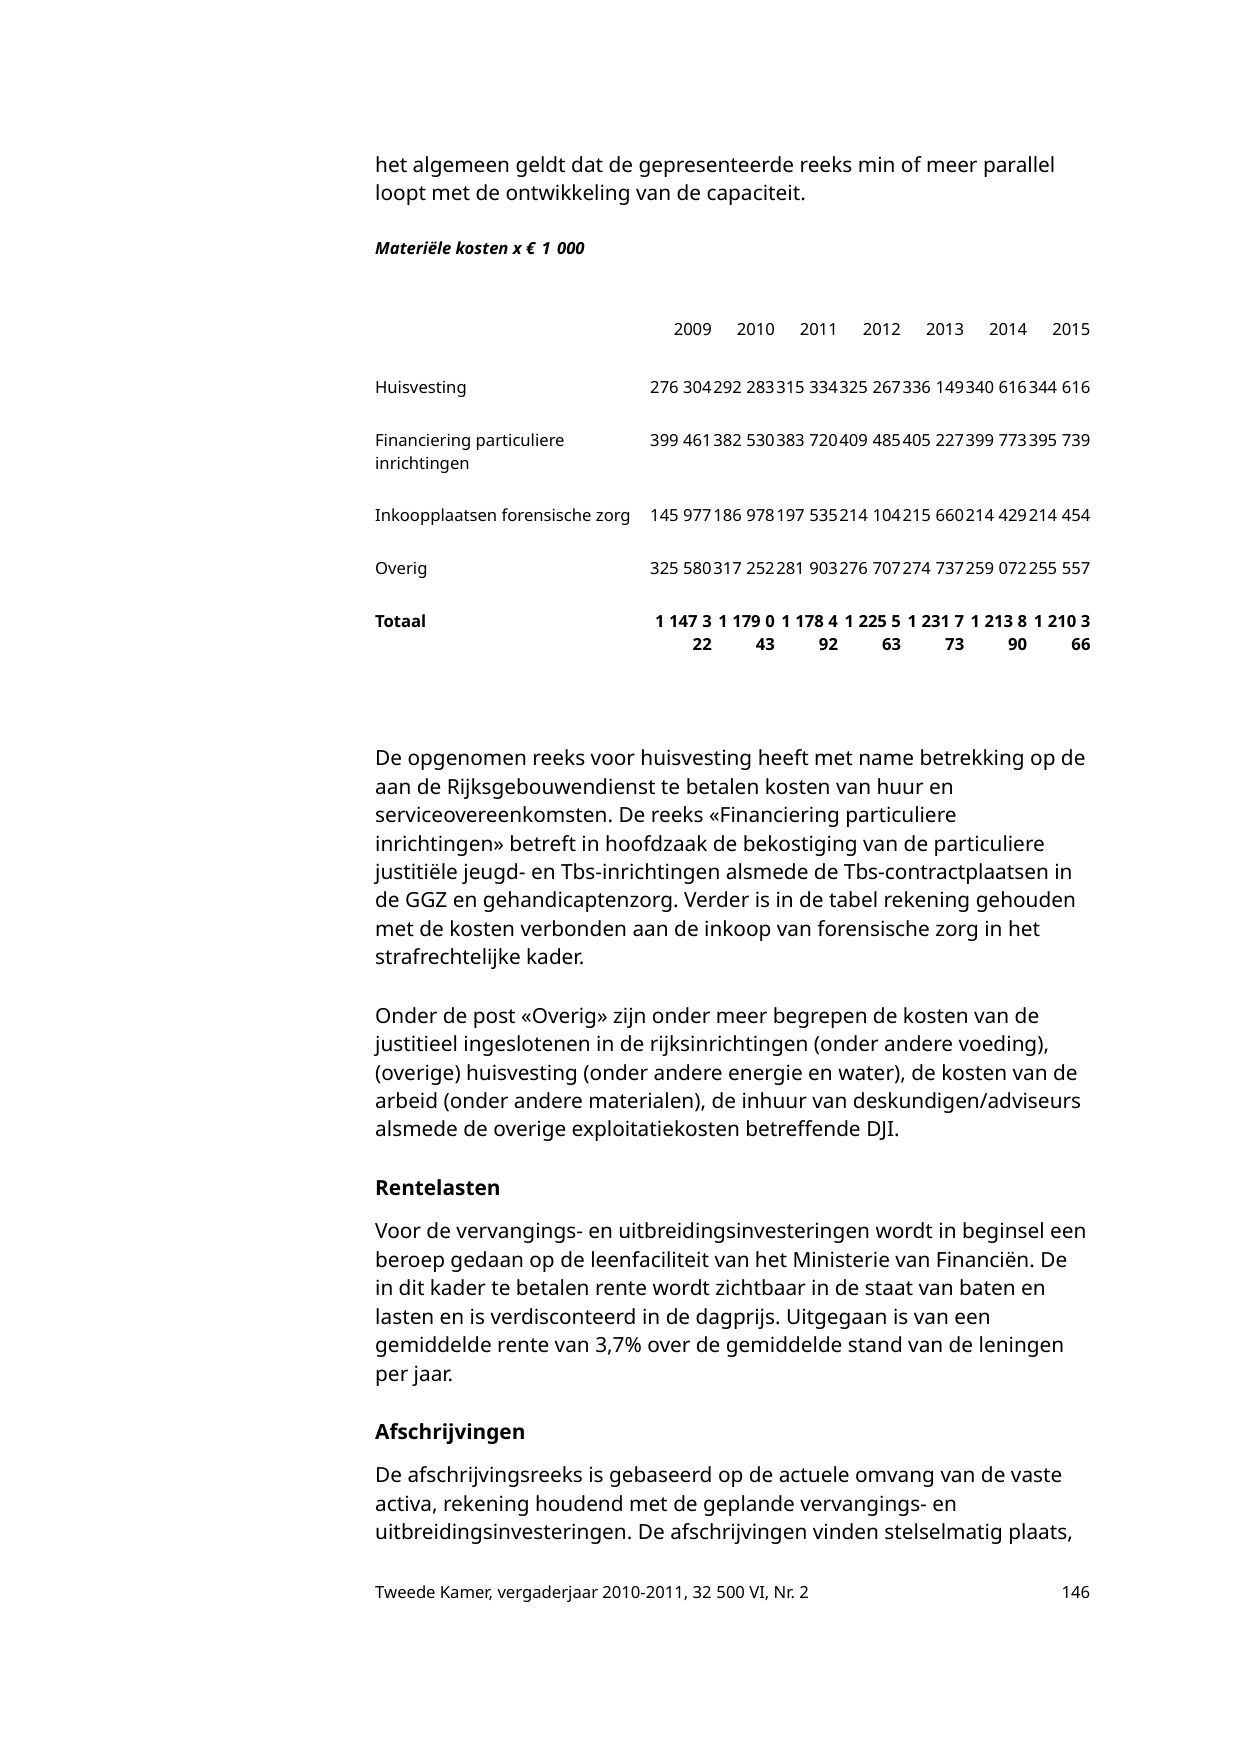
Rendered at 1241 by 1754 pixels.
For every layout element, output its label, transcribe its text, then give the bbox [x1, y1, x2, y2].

table_cell 197 535 [775, 504, 838, 557]
table_cell 344 616 [1027, 376, 1090, 429]
table_cell Financiering particuliere inrichtingen [375, 429, 648, 504]
table_cell 405 227 [901, 429, 964, 504]
table_cell 276 707 [838, 557, 901, 609]
text Onder de post «Overig» zijn onder meer begrepen de kosten van de justitieel ingeslotenen in de rijksinrichtingen (onder andere voeding), (overige) huisvesting (onder andere energie en water), de kosten van de arbeid (onder andere materialen), de inhuur van deskundigen/adviseurs alsmede de overige exploitatiekosten betreffende DJI. [375, 1001, 1090, 1143]
table_cell 382 530 [711, 429, 774, 504]
table_header 2013 [901, 318, 964, 376]
table_header 2012 [838, 318, 901, 376]
table_cell 1 179 043 [711, 610, 774, 685]
table_cell 214 429 [964, 504, 1027, 557]
table_cell 145 977 [648, 504, 711, 557]
table_cell Overig [375, 557, 648, 609]
table_cell 399 461 [648, 429, 711, 504]
table_header 2011 [775, 318, 838, 376]
table_header 2010 [711, 318, 774, 376]
table_cell 259 072 [964, 557, 1027, 609]
text Rentelasten [375, 1173, 1090, 1201]
text De opgenomen reeks voor huisvesting heeft met name betrekking op de aan de Rijksgebouwendienst te betalen kosten van huur en serviceovereenkomsten. De reeks «Financiering particuliere inrichtingen» betreft in hoofdzaak de bekostiging van de particuliere justitiële jeugd- en Tbs-inrichtingen alsmede de Tbs-contractplaatsen in de GGZ en gehandicaptenzorg. Verder is in de tabel rekening gehouden met de kosten verbonden aan de inkoop van forensische zorg in het strafrechtelijke kader. [375, 743, 1090, 971]
table_cell 1 178 492 [775, 610, 838, 685]
table_cell 214 104 [838, 504, 901, 557]
table_cell 395 739 [1027, 429, 1090, 504]
table_cell 409 485 [838, 429, 901, 504]
table_cell Totaal [375, 610, 648, 685]
table_cell 340 616 [964, 376, 1027, 429]
table_cell 274 737 [901, 557, 964, 609]
table_cell 186 978 [711, 504, 774, 557]
table_cell 325 267 [838, 376, 901, 429]
table_cell 1 231 773 [901, 610, 964, 685]
table_header 2009 [648, 318, 711, 376]
text Afschrijvingen [375, 1417, 1090, 1446]
table_cell 317 252 [711, 557, 774, 609]
table_cell 1 210 366 [1027, 610, 1090, 685]
text De afschrijvingsreeks is gebaseerd op de actuele omvang van de vaste activa, rekening houdend met de geplande vervangings- en uitbreidingsinvesteringen. De afschrijvingen vinden stelselmatig plaats, [375, 1461, 1090, 1546]
table_cell Huisvesting [375, 376, 648, 429]
table_header 2015 [1027, 318, 1090, 376]
table_cell 215 660 [901, 504, 964, 557]
table_cell 255 557 [1027, 557, 1090, 609]
table_cell 325 580 [648, 557, 711, 609]
table_cell Inkoopplaatsen forensische zorg [375, 504, 648, 557]
table_header 2014 [964, 318, 1027, 376]
text Voor de vervangings- en uitbreidingsinvesteringen wordt in beginsel een beroep gedaan op de leenfaciliteit van het Ministerie van Financiën. De in dit kader te betalen rente wordt zichtbaar in de staat van baten en lasten en is verdisconteerd in de dagprijs. Uitgegaan is van een gemiddelde rente van 3,7% over de gemiddelde stand van de leningen per jaar. [375, 1216, 1090, 1387]
table_cell 281 903 [775, 557, 838, 609]
table_cell 383 720 [775, 429, 838, 504]
text Materiële kosten x € 1 000 [375, 237, 1090, 259]
table_cell 276 304 [648, 376, 711, 429]
table_header [375, 318, 648, 376]
table_cell 292 283 [711, 376, 774, 429]
text het algemeen geldt dat de gepresenteerde reeks min of meer parallel loopt met de ontwikkeling van de capaciteit. [375, 150, 1090, 207]
table_cell 214 454 [1027, 504, 1090, 557]
table_cell 1 225 563 [838, 610, 901, 685]
table_cell 336 149 [901, 376, 964, 429]
table_cell 399 773 [964, 429, 1027, 504]
table_cell 315 334 [775, 376, 838, 429]
table_cell 1 213 890 [964, 610, 1027, 685]
table_cell 1 147 322 [648, 610, 711, 685]
